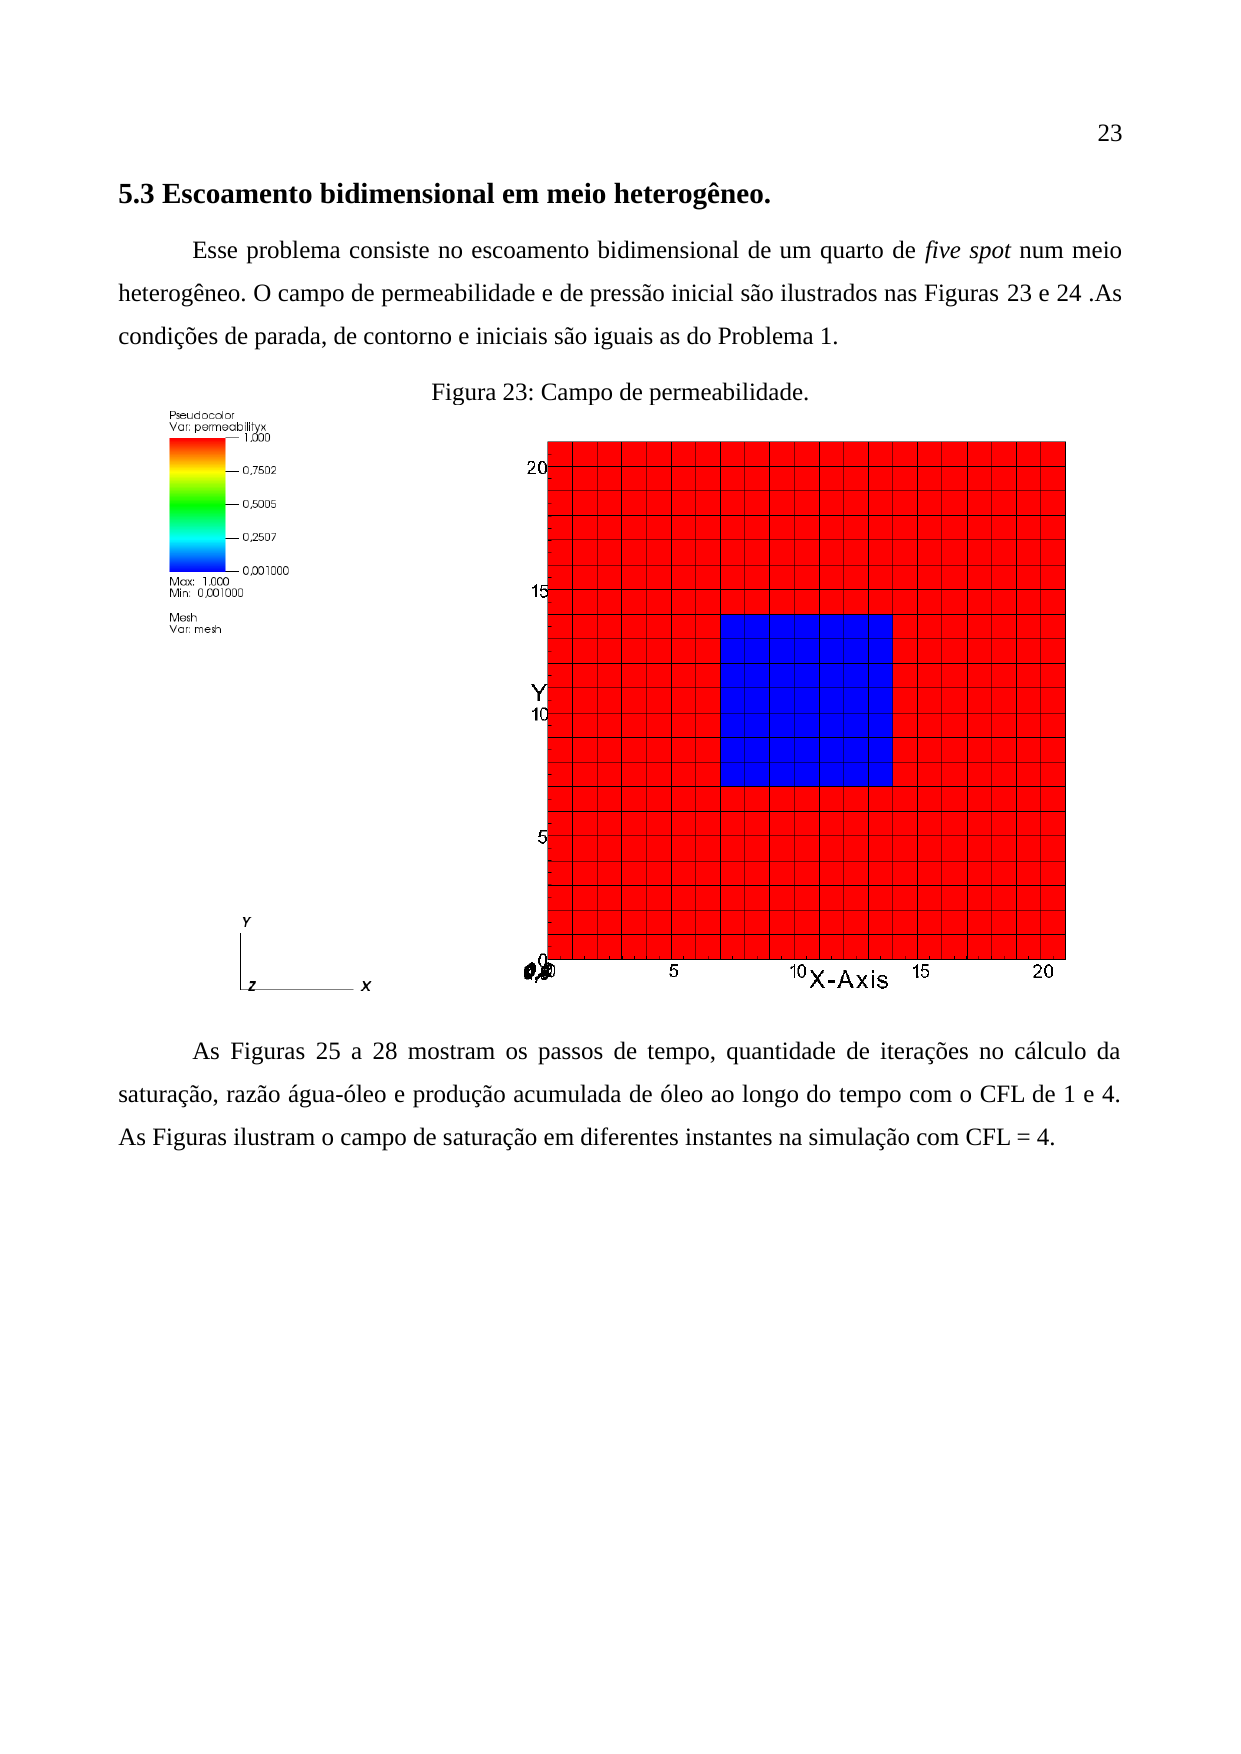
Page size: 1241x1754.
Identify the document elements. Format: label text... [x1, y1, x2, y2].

subtitle 5.3 Escoamento bidimensional em meio heterogêneo. [118, 176, 1122, 210]
text As Figuras 25 a 28 mostram os passos de tempo, quantidade de iterações no cálculo da saturação, razão água-óleo e produção acumulada de óleo ao longo do tempo com o CFL de 1 e 4. As Figuras ilustram o campo de saturação em diferentes instantes na simulação com CFL = 4. [118, 1036, 1122, 1151]
picture [147, 405, 1093, 1006]
text Esse problema consiste no escoamento bidimensional de um quarto de five spot num meio heterogêneo. O campo de permeabilidade e de pressão inicial são ilustrados nas Figuras 23 e 24 .As condições de parada, de contorno e iniciais são iguais as do Problema 1. [118, 235, 1122, 350]
text Figura 23: Campo de permeabilidade. [148, 377, 1093, 405]
